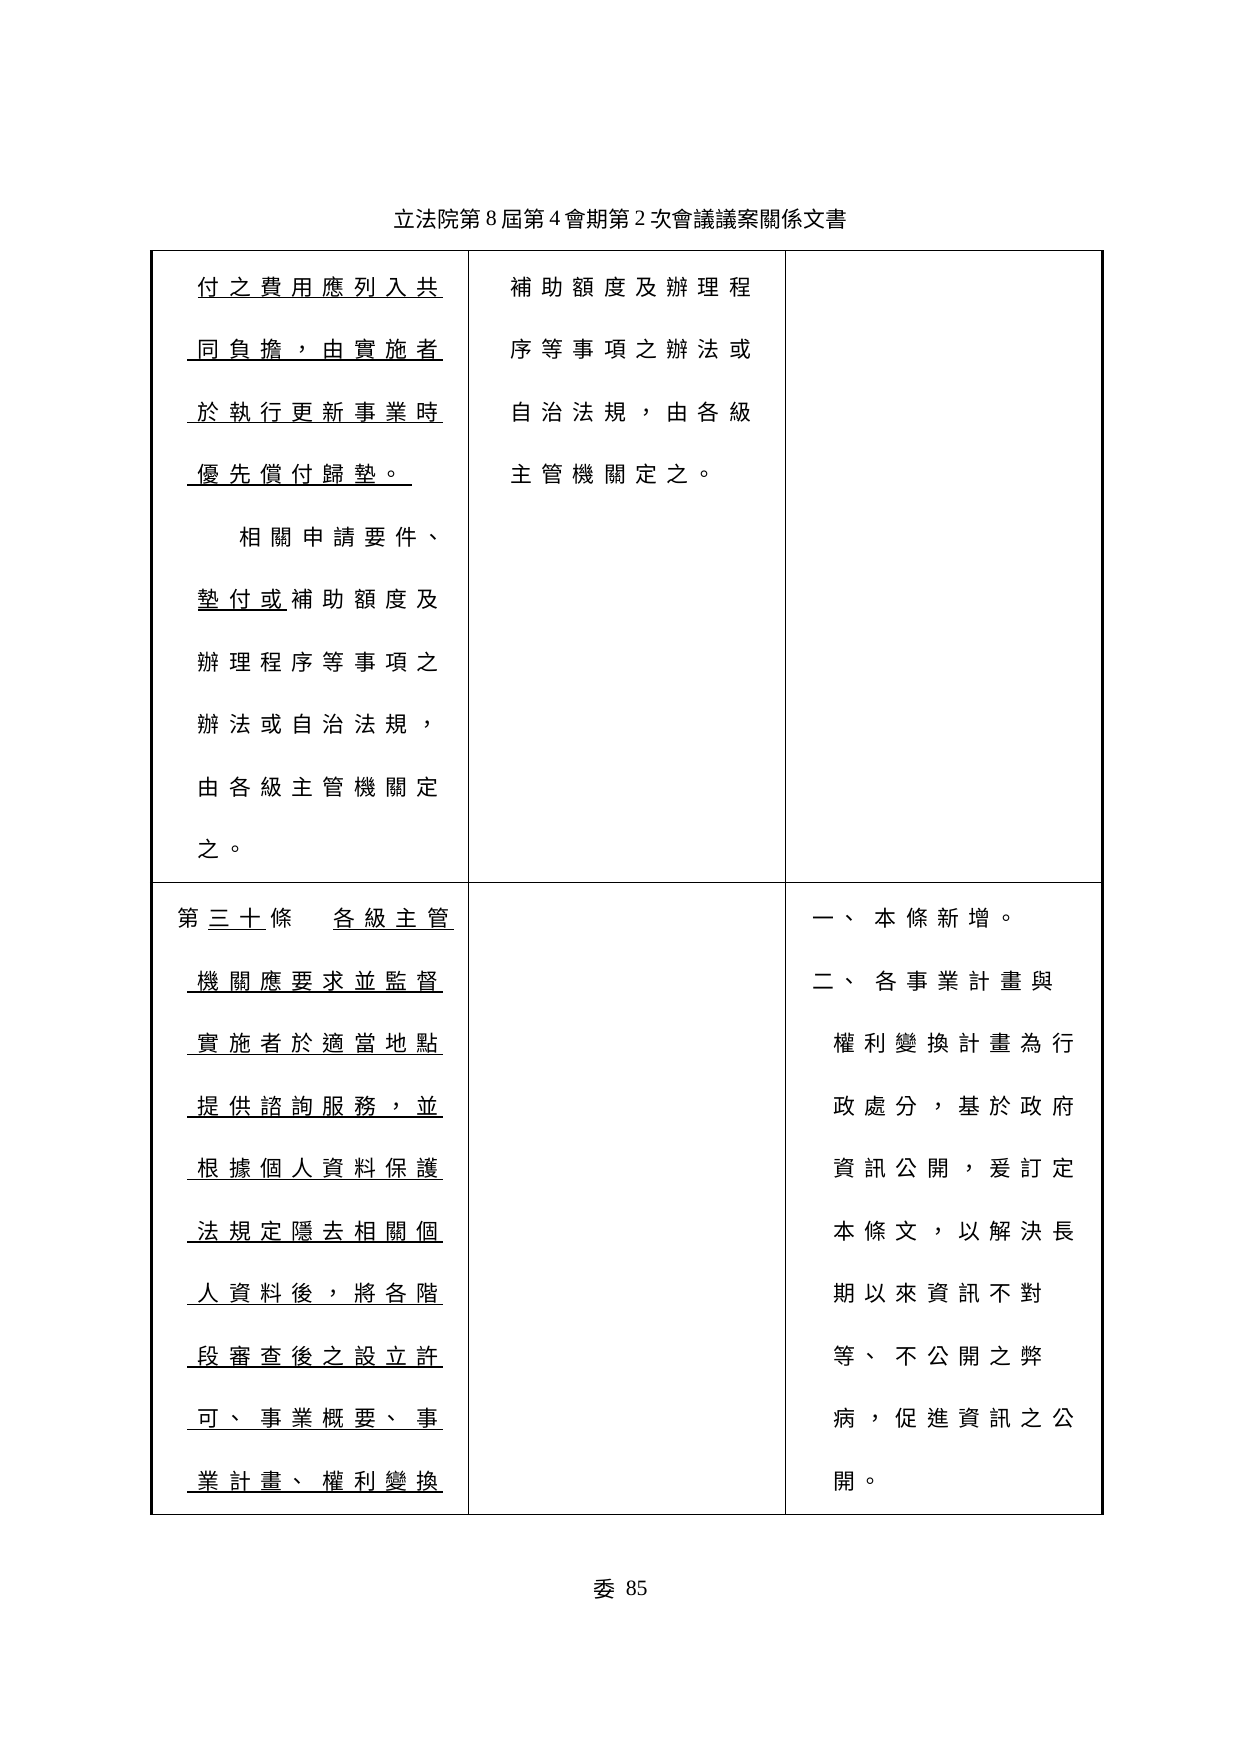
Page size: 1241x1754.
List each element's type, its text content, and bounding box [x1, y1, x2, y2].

table_cell 一、本條新增。 二、各事業計畫與權利變換計畫為行政處分，基於政府資訊公開，爰訂定本條文，以解決長期以來資訊不對等、不公開之弊病，促進資訊之公開。 [786, 883, 1101, 1514]
table_cell [786, 251, 1101, 882]
table_cell 第三十條 各級主管機關應要求並監督實施者於適當地點提供諮詢服務，並根據個人資料保護法規定隱去相關個人資料後，將各階段審查後之設立許可、事業概要、事業計畫、權利變換 [153, 883, 468, 1514]
table_cell 補助額度及辦理程序等事項之辦法或自治法規，由各級主管機關定之。 [469, 251, 785, 882]
table_cell 付之費用應列入共同負擔，由實施者於執行更新事業時優先償付歸墊。 相關申請要件、墊付或補助額度及辦理程序等事項之辦法或自治法規，由各級主管機關定之。 [153, 251, 468, 882]
table_cell [469, 883, 785, 1514]
